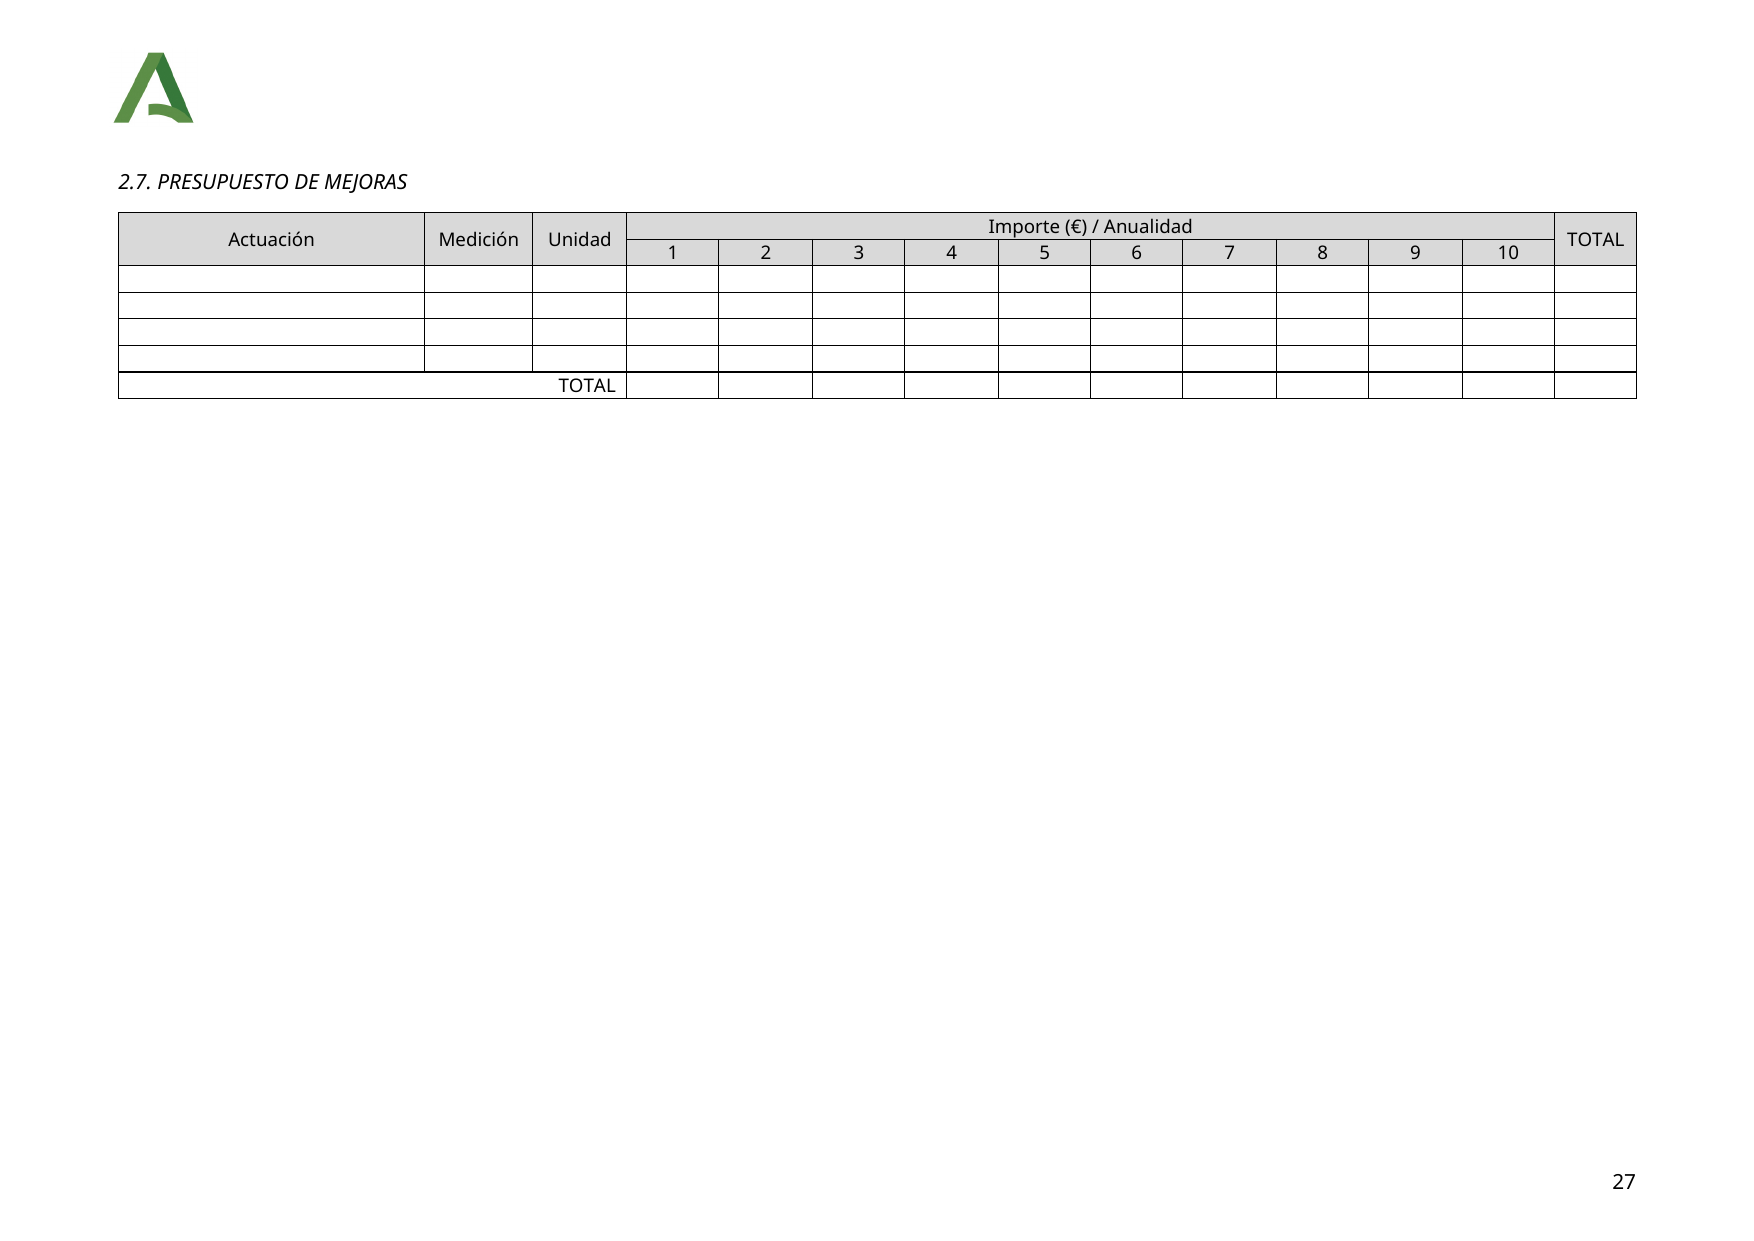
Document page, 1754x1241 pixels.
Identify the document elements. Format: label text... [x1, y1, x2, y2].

table_cell [1555, 293, 1636, 318]
table_cell [813, 373, 904, 398]
table_cell 3 [813, 240, 904, 265]
table_cell [1555, 266, 1636, 292]
table_cell [119, 266, 424, 292]
table_cell [905, 346, 998, 371]
table_cell [533, 293, 626, 318]
table_cell [719, 319, 812, 345]
table_cell [1183, 293, 1276, 318]
table_cell [425, 319, 532, 345]
table_cell [719, 373, 812, 398]
table_header Medición [425, 213, 532, 265]
table_cell [533, 319, 626, 345]
table_cell [627, 346, 718, 371]
table_cell [1463, 293, 1554, 318]
table_cell [119, 293, 424, 318]
table_cell [1369, 346, 1462, 371]
table_cell [1369, 373, 1462, 398]
table_cell [1369, 319, 1462, 345]
table_cell 2 [719, 240, 812, 265]
table_cell [999, 293, 1090, 318]
table_cell [813, 346, 904, 371]
table_cell [1555, 319, 1636, 345]
table_cell [627, 373, 718, 398]
subtitle 2.7. PRESUPUESTO DE MEJORAS [118, 167, 1636, 196]
table_cell [1183, 373, 1276, 398]
table_cell [905, 319, 998, 345]
table_cell [1555, 346, 1636, 371]
table_cell [813, 293, 904, 318]
table_cell [425, 266, 532, 292]
table_cell 5 [999, 240, 1090, 265]
table_cell [813, 319, 904, 345]
table_cell [813, 266, 904, 292]
table_cell 1 [627, 240, 718, 265]
table_cell 10 [1463, 240, 1554, 265]
table_cell [1463, 266, 1554, 292]
table_cell 6 [1091, 240, 1182, 265]
table_header Unidad [533, 213, 626, 265]
table_cell [1277, 293, 1368, 318]
table_cell [905, 266, 998, 292]
table_cell [1277, 319, 1368, 345]
picture [109, 48, 198, 127]
table_cell [119, 346, 424, 371]
table_cell [1183, 266, 1276, 292]
table_cell [425, 293, 532, 318]
table_cell 7 [1183, 240, 1276, 265]
table_cell [1463, 319, 1554, 345]
table_cell [1091, 266, 1182, 292]
table_cell [1277, 346, 1368, 371]
table_cell [425, 346, 532, 371]
table_cell [1463, 373, 1554, 398]
table_cell [999, 346, 1090, 371]
table_cell [999, 373, 1090, 398]
table_header TOTAL [1555, 213, 1636, 265]
table_cell 8 [1277, 240, 1368, 265]
table_cell [533, 346, 626, 371]
table_cell [905, 373, 998, 398]
table_cell [1091, 373, 1182, 398]
table_cell [905, 293, 998, 318]
table_cell [533, 266, 626, 292]
table_cell [1277, 373, 1368, 398]
table_cell [1463, 346, 1554, 371]
table_cell 9 [1369, 240, 1462, 265]
table_cell 4 [905, 240, 998, 265]
table_cell [1277, 266, 1368, 292]
table_cell [719, 293, 812, 318]
table_cell [627, 319, 718, 345]
table_cell [1369, 293, 1462, 318]
table_cell [1091, 293, 1182, 318]
table_header Actuación [119, 213, 424, 265]
table_cell [627, 266, 718, 292]
table_cell [119, 319, 424, 345]
table_cell [999, 266, 1090, 292]
table_cell [1183, 346, 1276, 371]
table_cell [1091, 319, 1182, 345]
table_cell [999, 319, 1090, 345]
table_cell [1555, 373, 1636, 398]
table_cell [719, 266, 812, 292]
table_cell [1369, 266, 1462, 292]
table_cell [1183, 319, 1276, 345]
table_cell [719, 346, 812, 371]
table_header Importe (€) / Anualidad [627, 213, 1554, 239]
table_cell [1091, 346, 1182, 371]
table_cell TOTAL [119, 373, 626, 398]
table_cell [627, 293, 718, 318]
